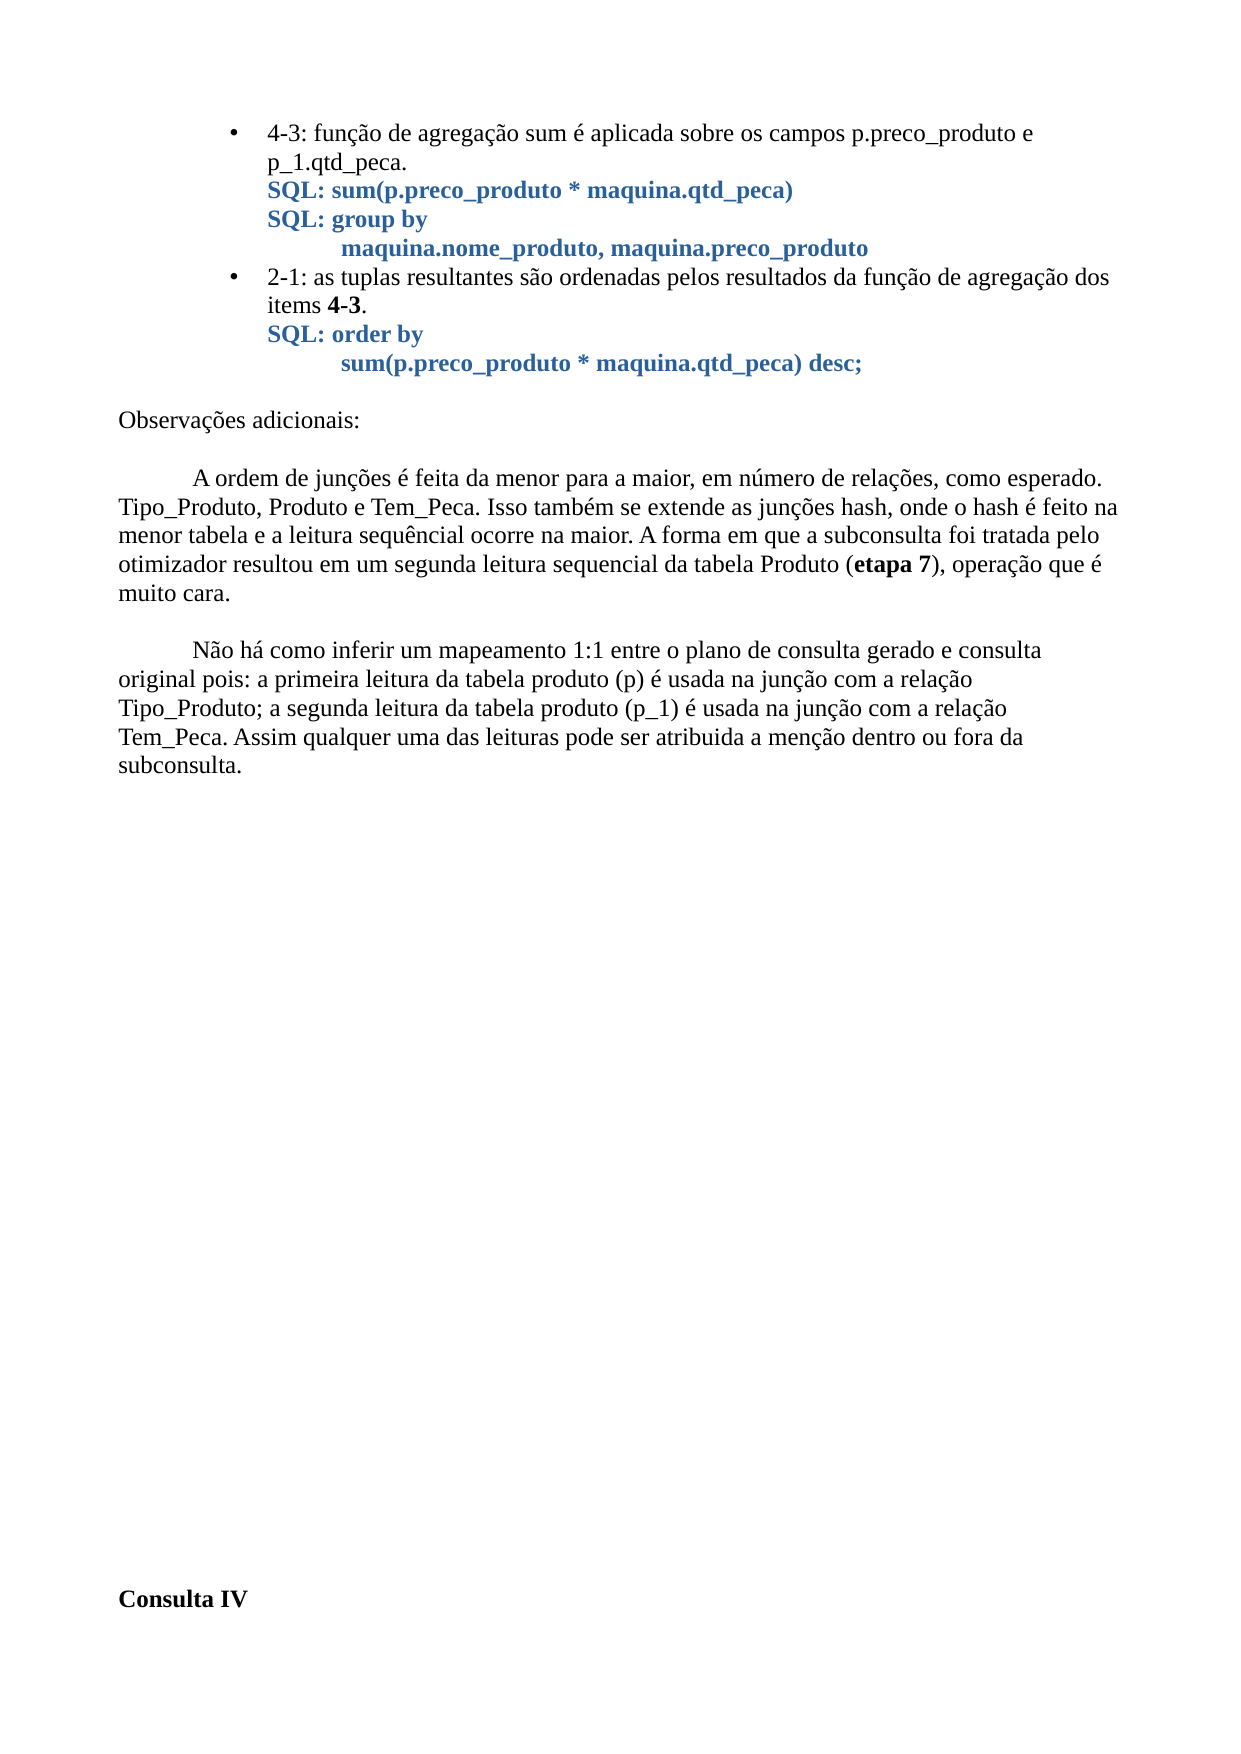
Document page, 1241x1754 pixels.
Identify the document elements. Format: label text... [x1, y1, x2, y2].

list SQL: sum(p.preco_produto * maquina.qtd_peca) [229, 176, 1122, 204]
text A ordem de junções é feita da menor para a maior, em número de relações, como esperado. Tipo_Produto, Produto e Tem_Peca. Isso também se extende as junções hash, onde o hash é feito na menor tabela e a leitura sequêncial ocorre na maior. A forma em que a subconsulta foi tratada pelo otimizador resultou em um segunda leitura sequencial da tabela Produto (etapa 7), operação que é muito cara. [118, 463, 1122, 607]
text Não há como inferir um mapeamento 1:1 entre o plano de consulta gerado e consulta original pois: a primeira leitura da tabela produto (p) é usada na junção com a relação Tipo_Produto; a segunda leitura da tabela produto (p_1) é usada na junção com a relação Tem_Peca. Assim qualquer uma das leituras pode ser atribuida a menção dentro ou fora da subconsulta. [118, 636, 1122, 779]
list maquina.nome_produto, maquina.preco_produto [229, 233, 1122, 262]
text Observações adicionais: [118, 406, 1122, 434]
text Consulta IV [118, 1584, 1122, 1613]
list 4-3: função de agregação sum é aplicada sobre os campos p.preco_produto e p_1.qtd_peca. [229, 118, 1122, 176]
list SQL: order by [229, 319, 1122, 348]
list SQL: group by [229, 204, 1122, 233]
list sum(p.preco_produto * maquina.qtd_peca) desc; [229, 348, 1122, 377]
list 2-1: as tuplas resultantes são ordenadas pelos resultados da função de agregação dos items 4-3. [229, 262, 1122, 319]
